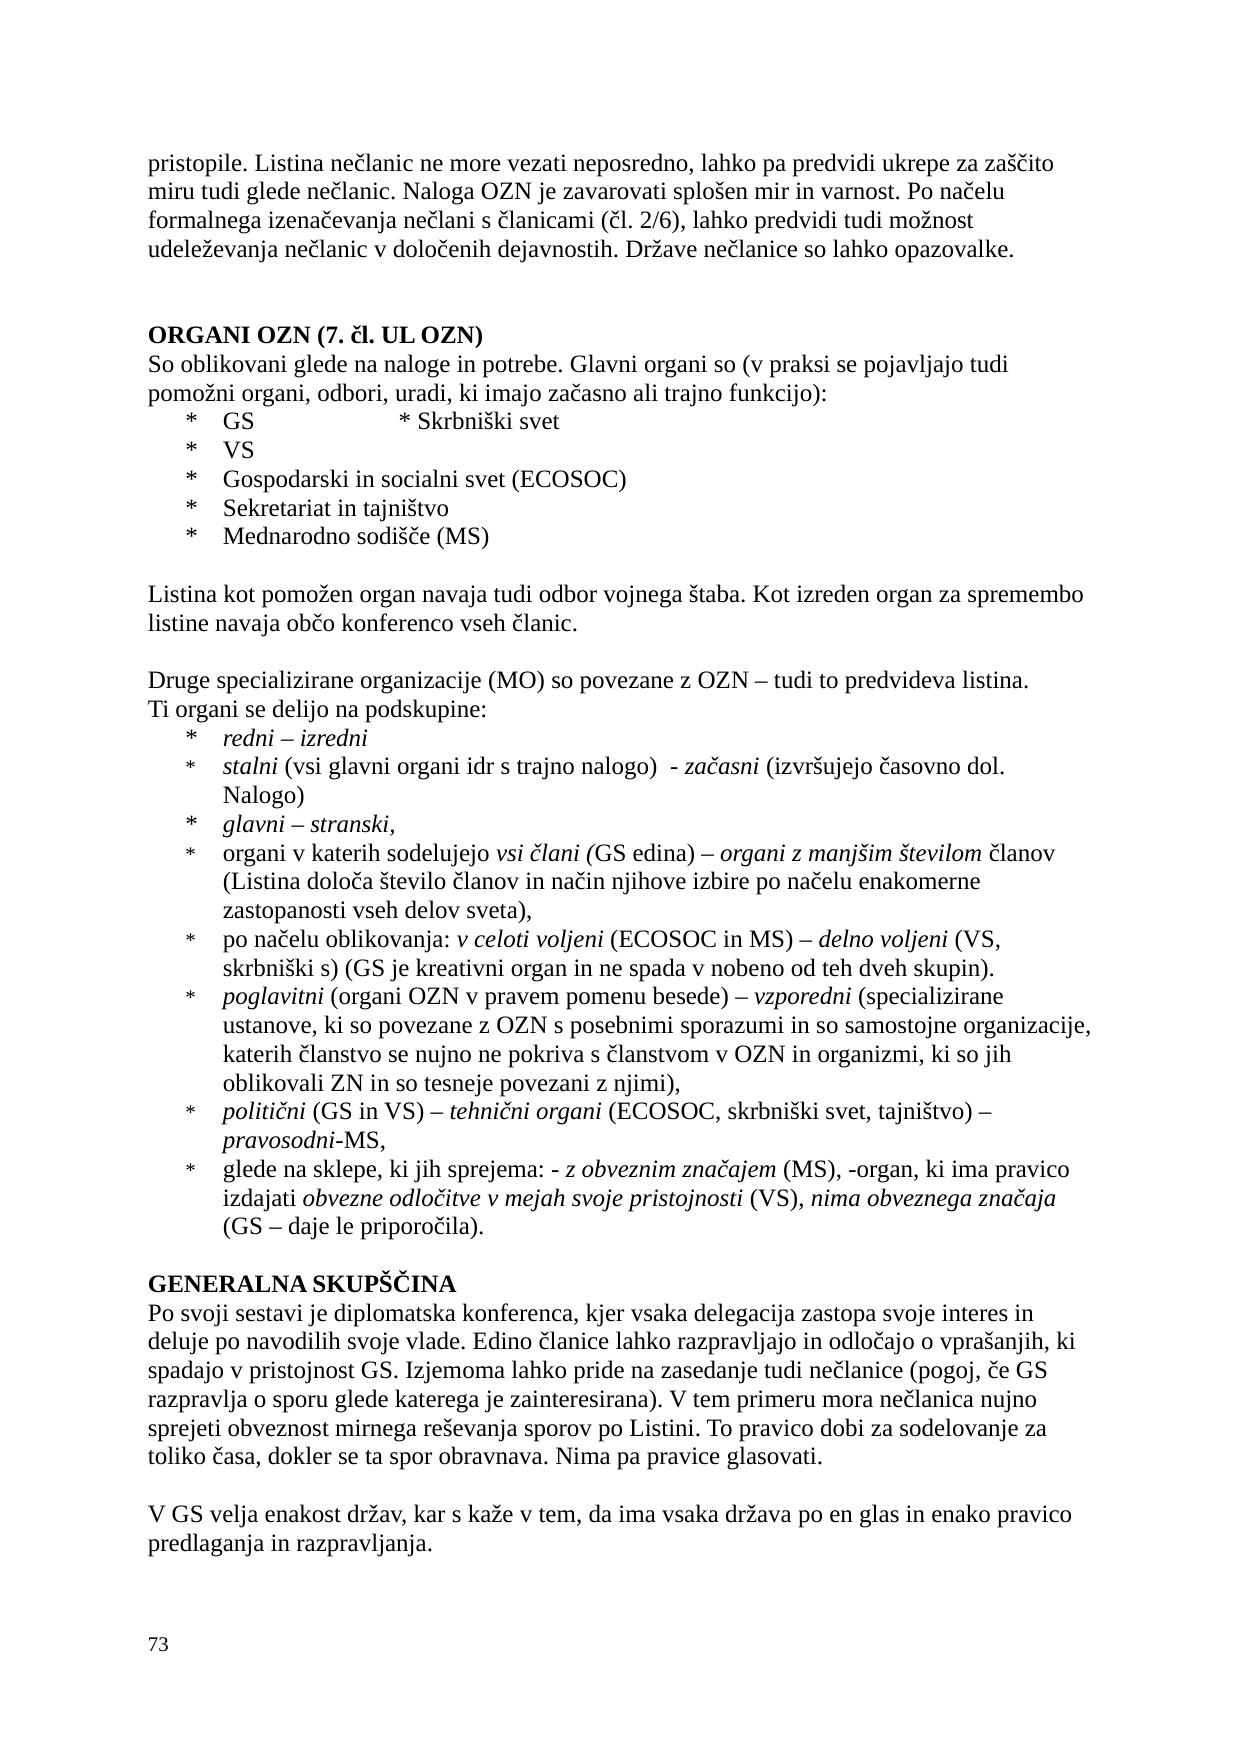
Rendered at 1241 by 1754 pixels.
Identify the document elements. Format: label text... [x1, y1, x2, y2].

text Po svoji sestavi je diplomatska konferenca, kjer vsaka delegacija zastopa svoje interes in deluje po navodilih svoje vlade. Edino članice lahko razpravljajo in odločajo o vprašanjih, ki spadajo v pristojnost GS. Izjemoma lahko pride na zasedanje tudi nečlanice (pogoj, če GS razpravlja o sporu glede katerega je zainteresirana). V tem primeru mora nečlanica nujno sprejeti obveznost mirnega reševanja sporov po Listini. To pravico dobi za sodelovanje za toliko časa, dokler se ta spor obravnava. Nima pa pravice glasovati. [148, 1298, 1093, 1470]
list glavni – stranski, [185, 809, 1093, 838]
list stalni (vsi glavni organi idr s trajno nalogo) - začasni (izvršujejo časovno dol. Nalogo) [185, 751, 1093, 809]
text Listina kot pomožen organ navaja tudi odbor vojnega štaba. Kot izreden organ za spremembo listine navaja občo konferenco vseh članic. [148, 579, 1093, 636]
list GS * Skrbniški svet [185, 406, 1093, 435]
list VS [185, 435, 1093, 464]
list po načelu oblikovanja: v celoti voljeni (ECOSOC in MS) – delno voljeni (VS, skrbniški s) (GS je kreativni organ in ne spada v nobeno od teh dveh skupin). [185, 924, 1093, 981]
list politični (GS in VS) – tehnični organi (ECOSOC, skrbniški svet, tajništvo) – pravosodni-MS, [185, 1096, 1093, 1154]
text ORGANI OZN (7. čl. UL OZN) [148, 320, 1093, 349]
text Druge specializirane organizacije (MO) so povezane z OZN – tudi to predvideva listina. [148, 665, 1093, 694]
list glede na sklepe, ki jih sprejema: - z obveznim značajem (MS), -organ, ki ima pravico izdajati obvezne odločitve v mejah svoje pristojnosti (VS), nima obveznega značaja (GS – daje le priporočila). [185, 1154, 1093, 1240]
list poglavitni (organi OZN v pravem pomenu besede) – vzporedni (specializirane ustanove, ki so povezane z OZN s posebnimi sporazumi in so samostojne organizacije, katerih članstvo se nujno ne pokriva s članstvom v OZN in organizmi, ki so jih oblikovali ZN in so tesneje povezani z njimi), [185, 981, 1093, 1096]
subtitle GENERALNA SKUPŠČINA [148, 1269, 1093, 1298]
text pristopile. Listina nečlanic ne more vezati neposredno, lahko pa predvidi ukrepe za zaščito miru tudi glede nečlanic. Naloga OZN je zavarovati splošen mir in varnost. Po načelu formalnega izenačevanja nečlani s članicami (čl. 2/6), lahko predvidi tudi možnost udeleževanja nečlanic v določenih dejavnostih. Države nečlanice so lahko opazovalke. [148, 148, 1093, 263]
text So oblikovani glede na naloge in potrebe. Glavni organi so (v praksi se pojavljajo tudi pomožni organi, odbori, uradi, ki imajo začasno ali trajno funkcijo): [148, 349, 1093, 406]
list Gospodarski in socialni svet (ECOSOC) [185, 464, 1093, 493]
list Mednarodno sodišče (MS) [185, 521, 1093, 550]
text Ti organi se delijo na podskupine: [148, 694, 1093, 723]
list Sekretariat in tajništvo [185, 493, 1093, 521]
text V GS velja enakost držav, kar s kaže v tem, da ima vsaka država po en glas in enako pravico predlaganja in razpravljanja. [148, 1499, 1093, 1556]
list organi v katerih sodelujejo vsi člani (GS edina) – organi z manjšim številom članov (Listina določa število članov in način njihove izbire po načelu enakomerne zastopanosti vseh delov sveta), [185, 838, 1093, 924]
list redni – izredni [185, 723, 1093, 751]
